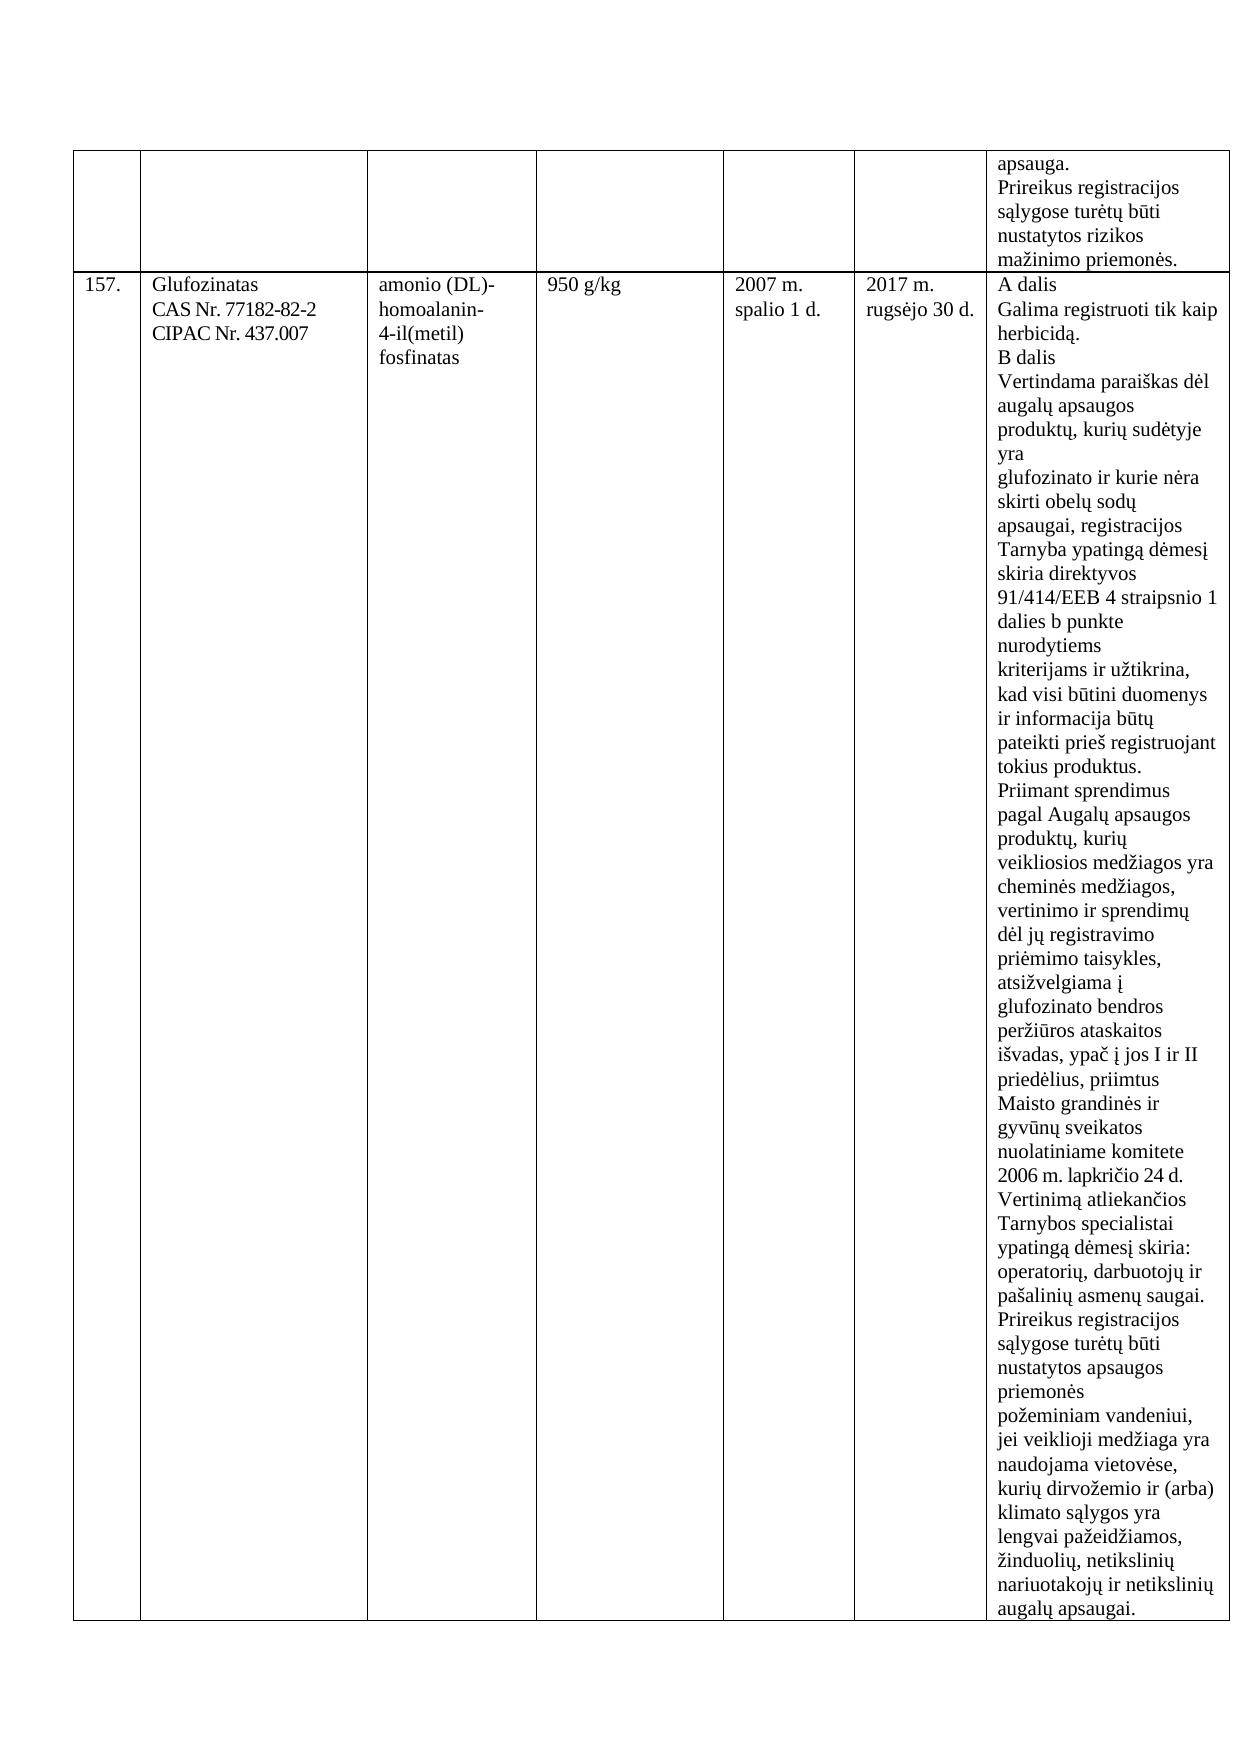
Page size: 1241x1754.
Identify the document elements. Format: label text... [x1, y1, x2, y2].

table_cell 157. [74, 273, 140, 1620]
table_cell [724, 151, 854, 271]
table_cell [368, 151, 536, 271]
table_cell Glufozinatas CAS Nr. 77182-82-2 CIPAC Nr. 437.007 [141, 273, 367, 1620]
table_cell [537, 151, 723, 271]
table_cell [141, 151, 367, 271]
table_cell [49, 150, 73, 271]
table_cell apsauga. Prireikus registracijos sąlygose turėtų būti nustatytos rizikos mažinimo priemonės. [987, 151, 1229, 271]
table_cell A dalis Galima registruoti tik kaip herbicidą. B dalis Vertindama paraiškas dėl augalų apsaugos produktų, kurių sudėtyje yra glufozinato ir kurie nėra skirti obelų sodų apsaugai, registracijos Tarnyba ypatingą dėmesį skiria direktyvos 91/414/EEB 4 straipsnio 1 dalies b punkte nurodytiems kriterijams ir užtikrina, kad visi būtini duomenys ir informacija būtų pateikti prieš registruojant tokius produktus. Priimant sprendimus pagal Augalų apsaugos produktų, kurių veikliosios medžiagos yra cheminės medžiagos, vertinimo ir sprendimų dėl jų registravimo priėmimo taisykles, atsižvelgiama į glufozinato bendros peržiūros ataskaitos išvadas, ypač į jos I ir II priedėlius, priimtus Maisto grandinės ir gyvūnų sveikatos nuolatiniame komitete 2006 m. lapkričio 24 d. Vertinimą atliekančios Tarnybos specialistai ypatingą dėmesį skiria: operatorių, darbuotojų ir pašalinių asmenų saugai. Prireikus registracijos sąlygose turėtų būti nustatytos apsaugos priemonės požeminiam vandeniui, jei veiklioji medžiaga yra naudojama vietovėse, kurių dirvožemio ir (arba) klimato sąlygos yra lengvai pažeidžiamos, žinduolių, netikslinių nariuotakojų ir netikslinių augalų apsaugai. [987, 273, 1229, 1620]
table_cell amonio (DL)-homoalanin- 4-il(metil) fosfinatas [368, 273, 536, 1620]
table_cell [74, 151, 140, 271]
table_cell 2007 m. spalio 1 d. [724, 273, 854, 1620]
table_cell 2017 m. rugsėjo 30 d. [855, 273, 986, 1620]
table_cell [49, 271, 73, 1620]
table_cell [855, 151, 986, 271]
table_cell 950 g/kg [537, 273, 723, 1620]
